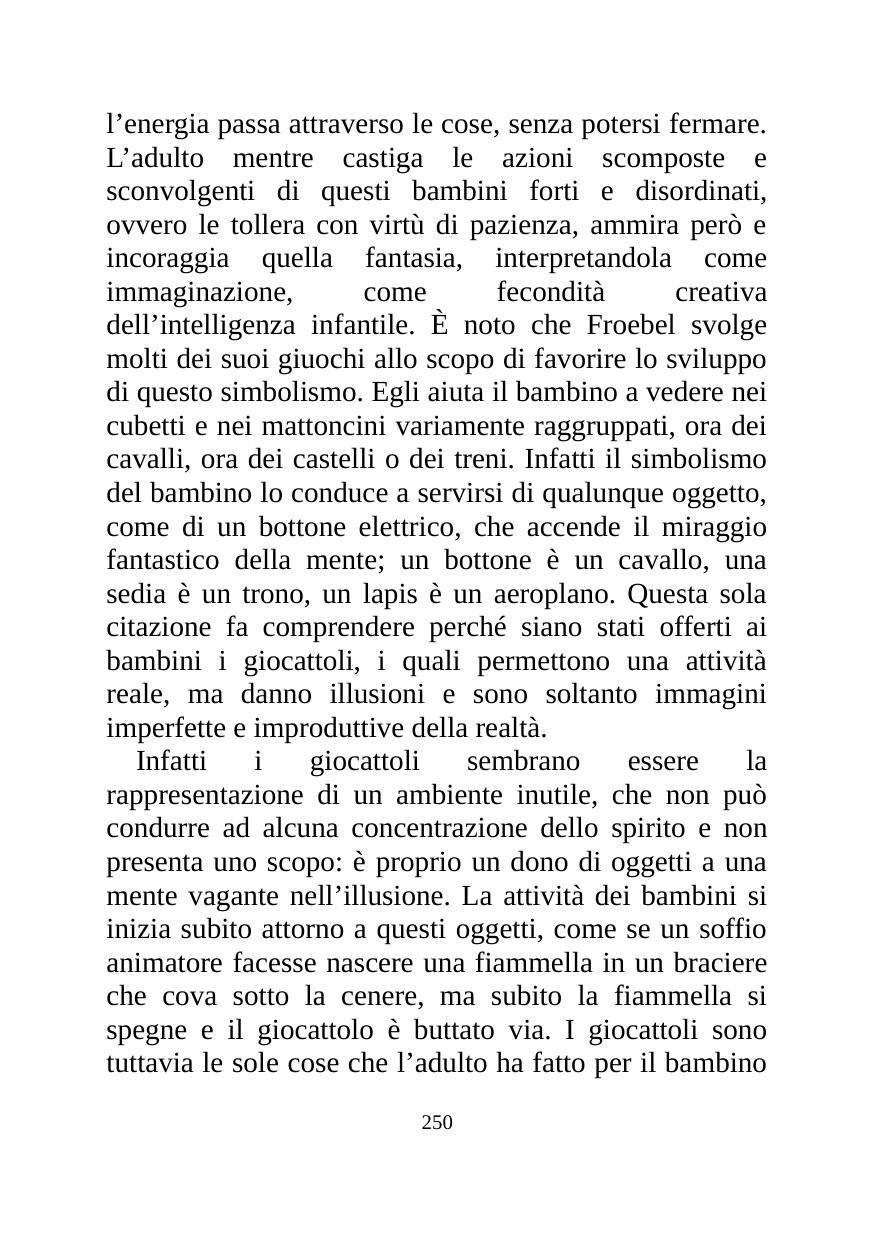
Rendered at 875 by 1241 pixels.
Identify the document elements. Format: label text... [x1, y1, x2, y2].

text Infatti i giocattoli sembrano essere la rappresentazione di un ambiente inutile, che non può condurre ad alcuna concentrazione dello spirito e non presenta uno scopo: è proprio un dono di oggetti a una mente vagante nell’illusione. La attività dei bambini si inizia subito attorno a questi oggetti, come se un soffio animatore facesse nascere una fiammella in un braciere che cova sotto la cenere, ma subito la fiammella si spegne e il giocattolo è buttato via. I giocattoli sono tuttavia le sole cose che l’adulto ha fatto per il bambino [106, 743, 768, 1079]
text l’energia passa attraverso le cose, senza potersi fermare. L’adulto mentre castiga le azioni scomposte e sconvolgenti di questi bambini forti e disordinati, ovvero le tollera con virtù di pazienza, ammira però e incoraggia quella fantasia, interpretandola come immaginazione, come fecondità creativa dell’intelligenza infantile. È noto che Froebel svolge molti dei suoi giuochi allo scopo di favorire lo sviluppo di questo simbolismo. Egli aiuta il bambino a vedere nei cubetti e nei mattoncini variamente raggruppati, ora dei cavalli, ora dei castelli o dei treni. Infatti il simbolismo del bambino lo conduce a servirsi di qualunque oggetto, come di un bottone elettrico, che accende il miraggio fantastico della mente; un bottone è un cavallo, una sedia è un trono, un lapis è un aeroplano. Questa sola citazione fa comprendere perché siano stati offerti ai bambini i giocattoli, i quali permettono una attività reale, ma danno illusioni e sono soltanto immagini imperfette e improduttive della realtà. [106, 106, 768, 743]
